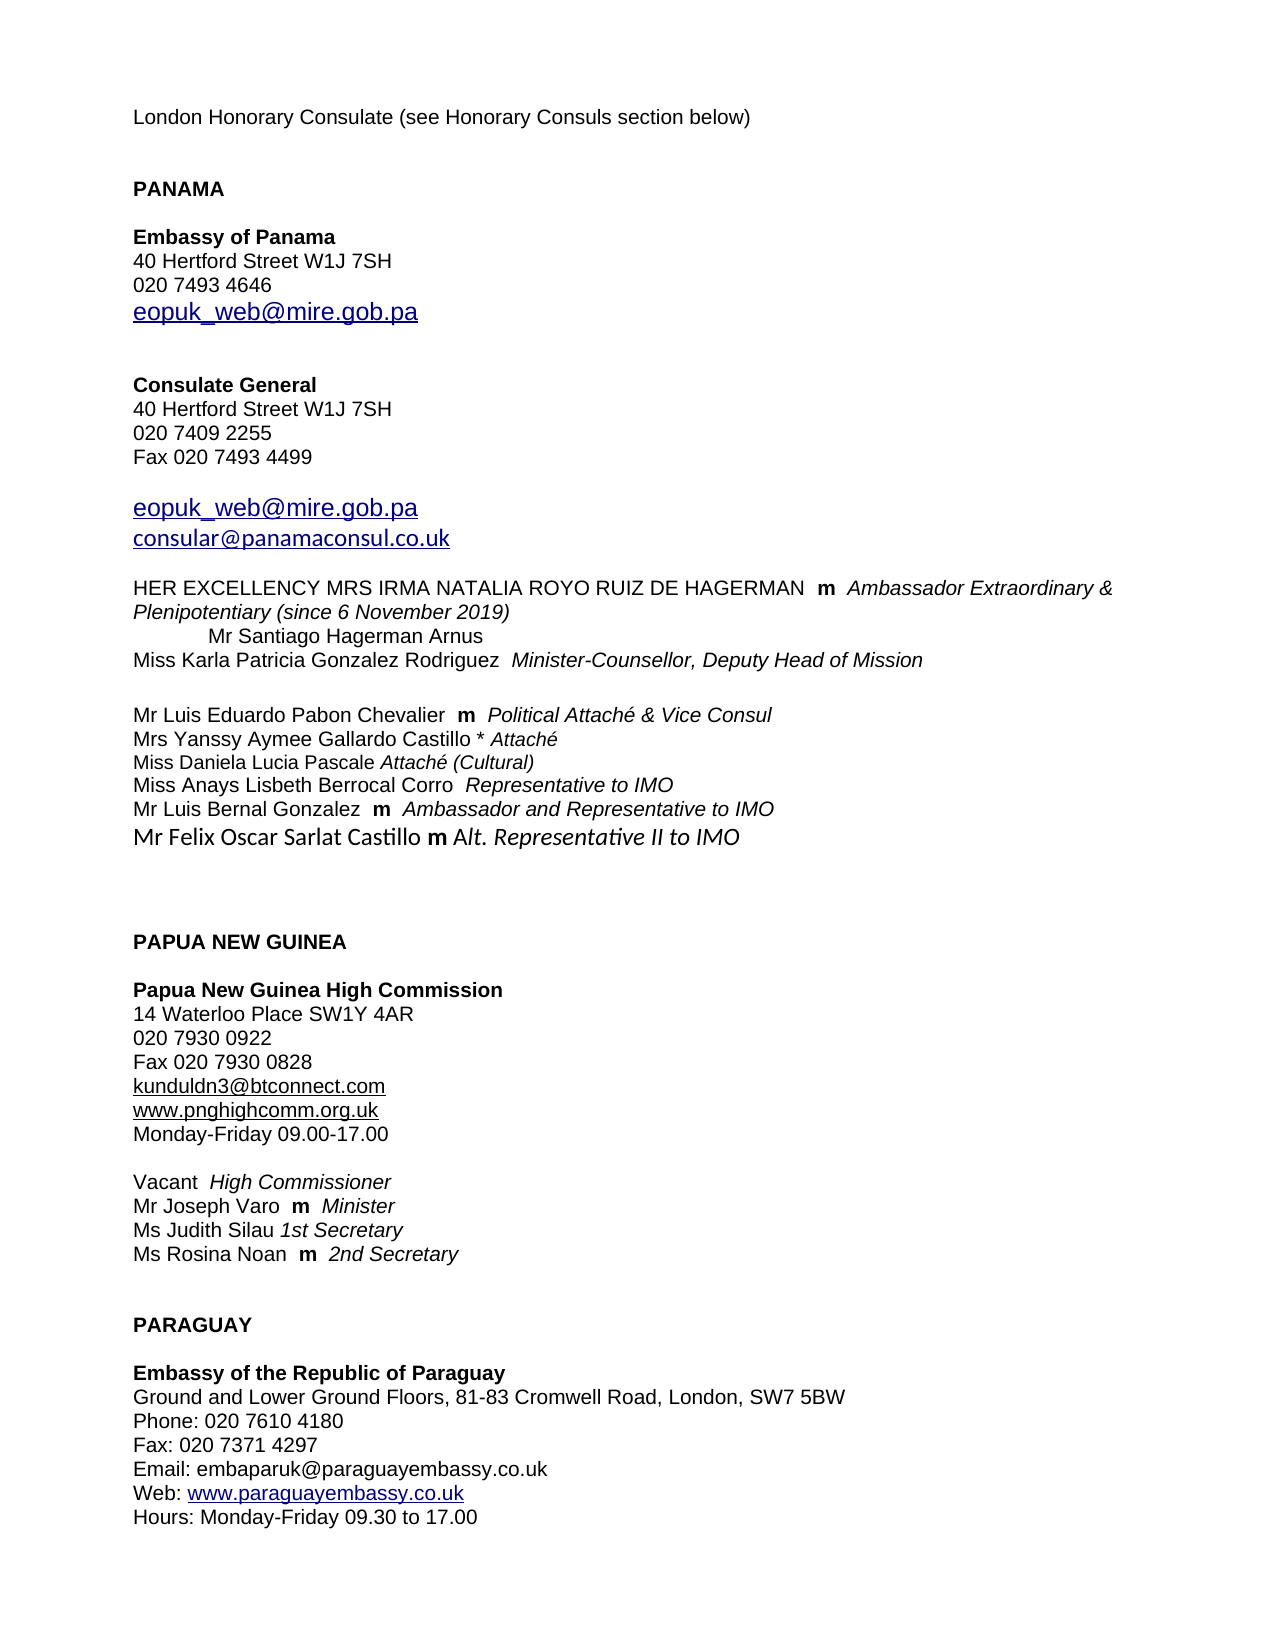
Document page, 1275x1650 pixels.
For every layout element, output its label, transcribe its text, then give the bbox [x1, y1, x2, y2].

text 020 7930 0922 [133, 1026, 1181, 1050]
text Papua New Guinea High Commission [133, 978, 1181, 1002]
text kunduldn3@btconnect.com [133, 1074, 1181, 1098]
text Fax 020 7493 4499 [133, 445, 1181, 469]
text Mr Joseph Varo m Minister [133, 1193, 1181, 1217]
text 020 7409 2255 [133, 421, 1181, 445]
text Mr Santiago Hagerman Arnus [133, 624, 1181, 648]
text eopuk_web@mire.gob.pa [133, 297, 1181, 325]
text Web: www.paraguayembassy.co.uk [133, 1481, 1181, 1505]
text Hours: Monday-Friday 09.30 to 17.00 [133, 1505, 1181, 1529]
text 020 7493 4646 [133, 273, 1181, 297]
text HER EXCELLENCY MRS IRMA NATALIA ROYO RUIZ DE HAGERMAN m Ambassador Extraordinary & Plenipotentiary (since 6 November 2019) [133, 576, 1181, 624]
text Embassy of the Republic of Paraguay [133, 1361, 1181, 1385]
text Mr Luis Eduardo Pabon Chevalier m Political Attaché & Vice Consul [133, 703, 1181, 727]
text Embassy of Panama [133, 225, 1181, 249]
text Mr Felix Oscar Sarlat Castillo m Alt. Representative II to IMO [133, 821, 1181, 852]
text PAPUA NEW GUINEA [133, 930, 1181, 954]
text Vacant High Commissioner [133, 1169, 1181, 1193]
text Ms Rosina Noan m 2nd Secretary [133, 1241, 1181, 1265]
text eopuk_web@mire.gob.pa [133, 493, 1181, 522]
text 40 Hertford Street W1J 7SH [133, 249, 1181, 273]
text Fax: 020 7371 4297 [133, 1433, 1181, 1457]
text consular@panamaconsul.co.uk [133, 522, 1181, 552]
text PANAMA [133, 177, 1181, 201]
text Miss Anays Lisbeth Berrocal Corro Representative to IMO [133, 773, 1181, 797]
text Ground and Lower Ground Floors, 81-83 Cromwell Road, London, SW7 5BW [133, 1385, 1181, 1409]
text Consulate General [133, 373, 1181, 397]
text Fax 020 7930 0828 [133, 1050, 1181, 1074]
text Email: embaparuk@paraguayembassy.co.uk [133, 1457, 1181, 1481]
text Monday-Friday 09.00-17.00 [133, 1122, 1181, 1146]
text 40 Hertford Street W1J 7SH [133, 397, 1181, 421]
text Miss Karla Patricia Gonzalez Rodriguez Minister-Counsellor, Deputy Head of Mission [133, 648, 1181, 672]
text Phone: 020 7610 4180 [133, 1409, 1181, 1433]
text www.pnghighcomm.org.uk [133, 1098, 1181, 1122]
text 14 Waterloo Place SW1Y 4AR [133, 1002, 1181, 1026]
text Ms Judith Silau 1st Secretary [133, 1217, 1181, 1241]
text London Honorary Consulate (see Honorary Consuls section below) [133, 105, 1181, 129]
text Miss Daniela Lucia Pascale Attaché (Cultural) [133, 751, 1181, 773]
text Mr Luis Bernal Gonzalez m Ambassador and Representative to IMO [133, 797, 1181, 821]
text PARAGUAY [133, 1313, 1181, 1337]
text Mrs Yanssy Aymee Gallardo Castillo * Attaché [133, 727, 1181, 751]
